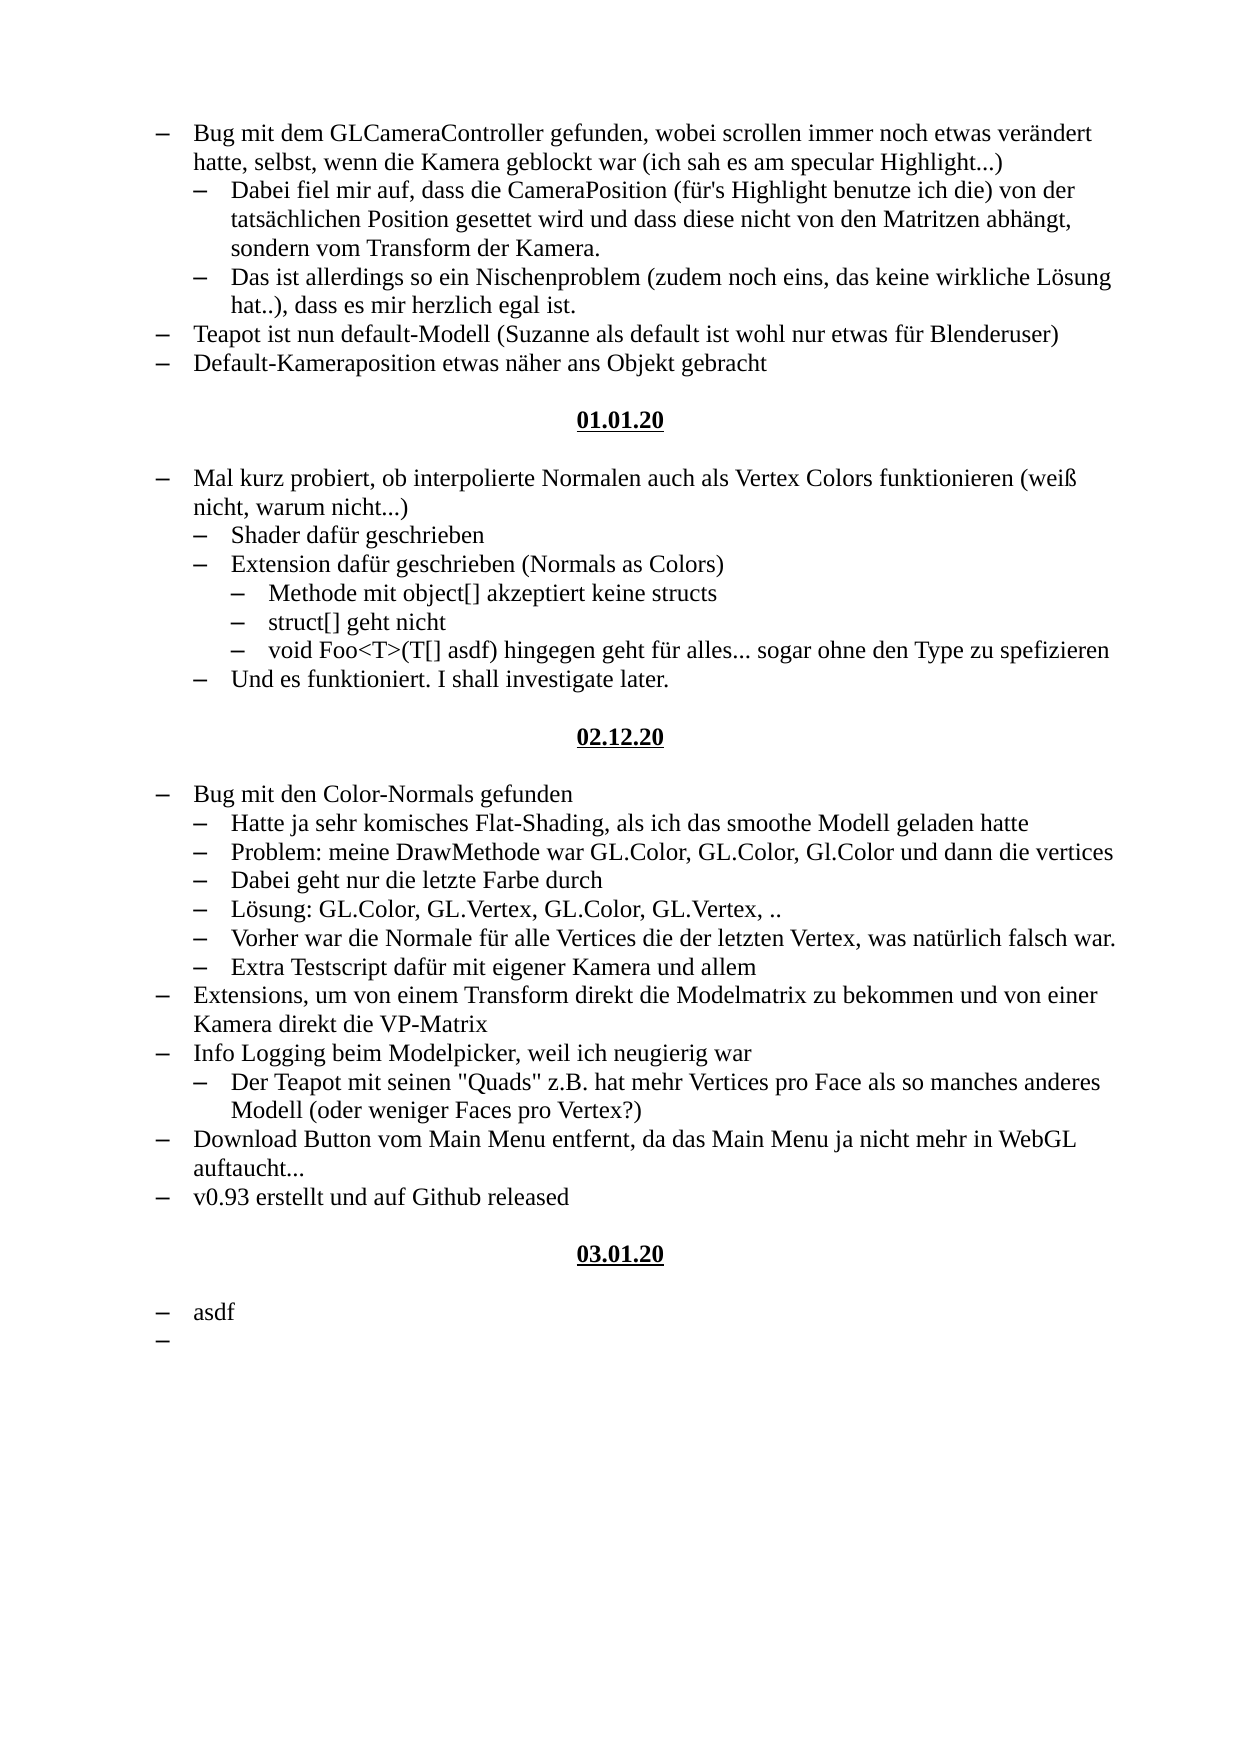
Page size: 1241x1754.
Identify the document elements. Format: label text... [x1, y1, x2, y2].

text 02.12.20 [118, 722, 1122, 751]
list Methode mit object[] akzeptiert keine structs [231, 578, 1122, 607]
list Problem: meine DrawMethode war GL.Color, GL.Color, Gl.Color und dann die vertices [193, 837, 1122, 866]
list void Foo<T>(T[] asdf) hingegen geht für alles... sogar ohne den Type zu spefizieren [231, 636, 1122, 664]
list Lösung: GL.Color, GL.Vertex, GL.Color, GL.Vertex, .. [193, 894, 1122, 923]
list Und es funktioniert. I shall investigate later. [193, 664, 1122, 693]
list Extension dafür geschrieben (Normals as Colors) [193, 549, 1122, 578]
list Extensions, um von einem Transform direkt die Modelmatrix zu bekommen und von einer Kamera direkt die VP-Matrix [156, 981, 1122, 1038]
list Shader dafür geschrieben [193, 521, 1122, 549]
list Info Logging beim Modelpicker, weil ich neugierig war [156, 1038, 1122, 1067]
list Extra Testscript dafür mit eigener Kamera und allem [193, 952, 1122, 981]
list Mal kurz probiert, ob interpolierte Normalen auch als Vertex Colors funktionieren (weiß nicht, warum nicht...) [156, 463, 1122, 521]
text 03.01.20 [118, 1239, 1122, 1268]
list Teapot ist nun default-Modell (Suzanne als default ist wohl nur etwas für Blenderuser) [156, 319, 1122, 348]
list struct[] geht nicht [231, 607, 1122, 636]
list v0.93 erstellt und auf Github released [156, 1182, 1122, 1211]
list Der Teapot mit seinen "Quads" z.B. hat mehr Vertices pro Face als so manches anderes Modell (oder weniger Faces pro Vertex?) [193, 1067, 1122, 1124]
list Default-Kameraposition etwas näher ans Objekt gebracht [156, 348, 1122, 377]
text 01.01.20 [118, 406, 1122, 434]
list Dabei geht nur die letzte Farbe durch [193, 866, 1122, 894]
list Vorher war die Normale für alle Vertices die der letzten Vertex, was natürlich falsch war. [193, 923, 1122, 952]
list Das ist allerdings so ein Nischenproblem (zudem noch eins, das keine wirkliche Lösung hat..), dass es mir herzlich egal ist. [193, 262, 1122, 319]
list Hatte ja sehr komisches Flat-Shading, als ich das smoothe Modell geladen hatte [193, 808, 1122, 837]
list asdf [156, 1297, 1122, 1326]
list Bug mit dem GLCameraController gefunden, wobei scrollen immer noch etwas verändert hatte, selbst, wenn die Kamera geblockt war (ich sah es am specular Highlight...) [156, 118, 1122, 176]
list Bug mit den Color-Normals gefunden [156, 779, 1122, 808]
list Download Button vom Main Menu entfernt, da das Main Menu ja nicht mehr in WebGL auftaucht... [156, 1124, 1122, 1182]
list Dabei fiel mir auf, dass die CameraPosition (für's Highlight benutze ich die) von der tatsächlichen Position gesettet wird und dass diese nicht von den Matritzen abhängt, sondern vom Transform der Kamera. [193, 176, 1122, 262]
